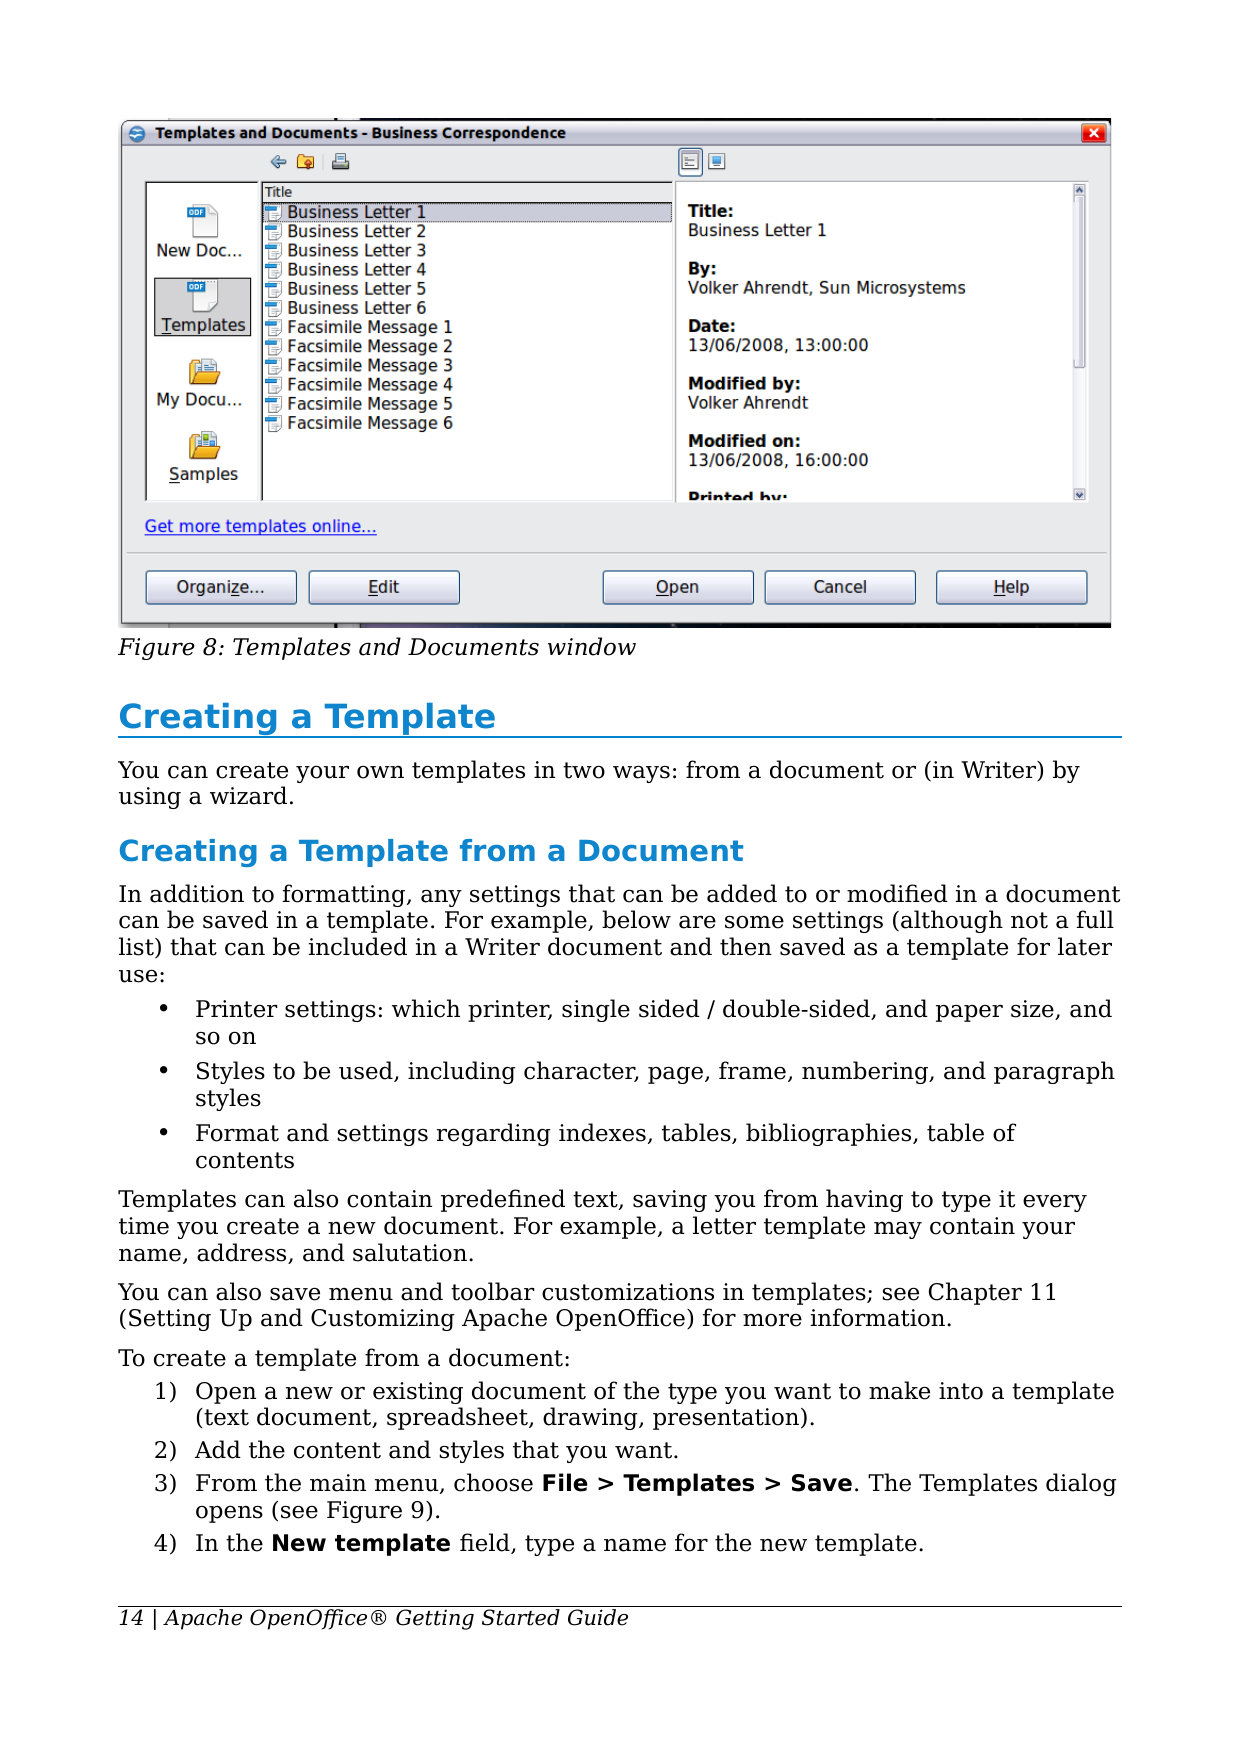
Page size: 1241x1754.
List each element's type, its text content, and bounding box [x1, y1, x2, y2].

text You can create your own templates in two ways: from a document or (in Writer) by using a wizard. [118, 757, 1122, 810]
list Open a new or existing document of the type you want to make into a template (text document, spreadsheet, drawing, presentation). [177, 1378, 1122, 1431]
list Format and settings regarding indexes, tables, bibliographies, table of contents [156, 1118, 1122, 1174]
text Figure 8: Templates and Documents window [118, 634, 1126, 661]
subtitle Creating a Template [118, 697, 1122, 736]
text Templates can also contain predefined text, saving you from having to type it every time you create a new document. For example, a letter template may contain your name, address, and salutation. [118, 1186, 1122, 1266]
list To create a template from a document: [118, 1345, 1122, 1371]
picture [118, 118, 1112, 628]
list Styles to be used, including character, page, frame, numbering, and paragraph styles [156, 1056, 1122, 1112]
list In addition to formatting, any settings that can be added to or modified in a document can be saved in a template. For example, below are some settings (although not a full list) that can be included in a Writer document and then saved as a template for later use: [118, 881, 1122, 987]
text You can also save menu and toolbar customizations in templates; see Chapter 11 (Setting Up and Customizing Apache OpenOffice) for more information. [118, 1279, 1122, 1332]
subtitle Creating a Template from a Document [118, 834, 1122, 868]
list Printer settings: which printer, single sided / double-sided, and paper size, and so on [156, 994, 1122, 1050]
list Add the content and styles that you want. [177, 1437, 1122, 1464]
list In the New template field, type a name for the new template. [177, 1530, 1122, 1557]
list From the main menu, choose File > Templates > Save. The Templates dialog opens (see Figure 9). [177, 1470, 1122, 1524]
